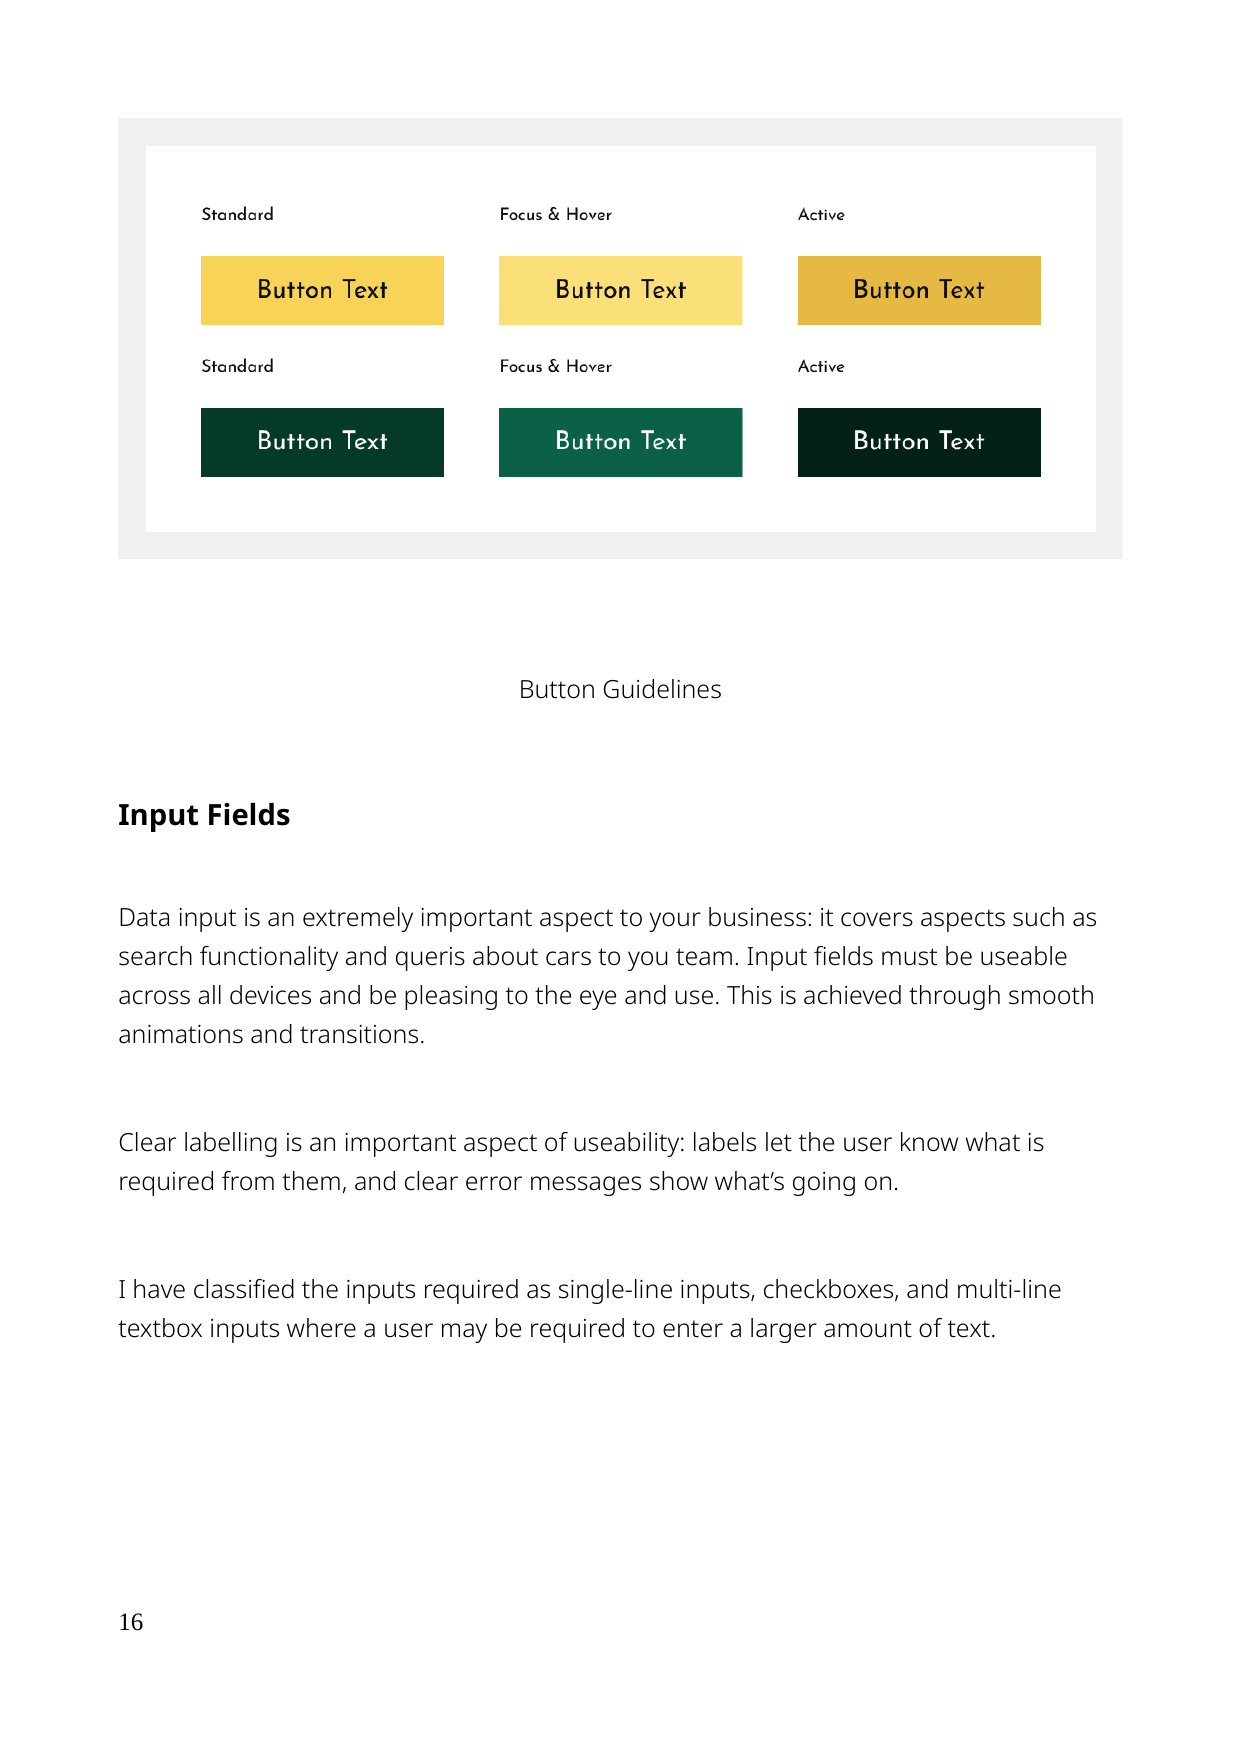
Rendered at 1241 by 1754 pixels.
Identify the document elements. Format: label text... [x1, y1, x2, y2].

text I have classified the inputs required as single-line inputs, checkboxes, and multi-line textbox inputs where a user may be required to enter a larger amount of text. [118, 1271, 1122, 1344]
picture [118, 118, 1123, 559]
text Data input is an extremely important aspect to your business: it covers aspects such as search functionality and queris about cars to you team. Input fields must be useable across all devices and be pleasing to the eye and use. This is achieved through smooth animations and transitions. [118, 900, 1122, 1051]
subtitle Input Fields [118, 794, 1122, 833]
text Button Guidelines [118, 672, 1122, 706]
text Clear labelling is an important aspect of useability: labels let the user know what is required from them, and clear error messages show what’s going on. [118, 1125, 1122, 1198]
